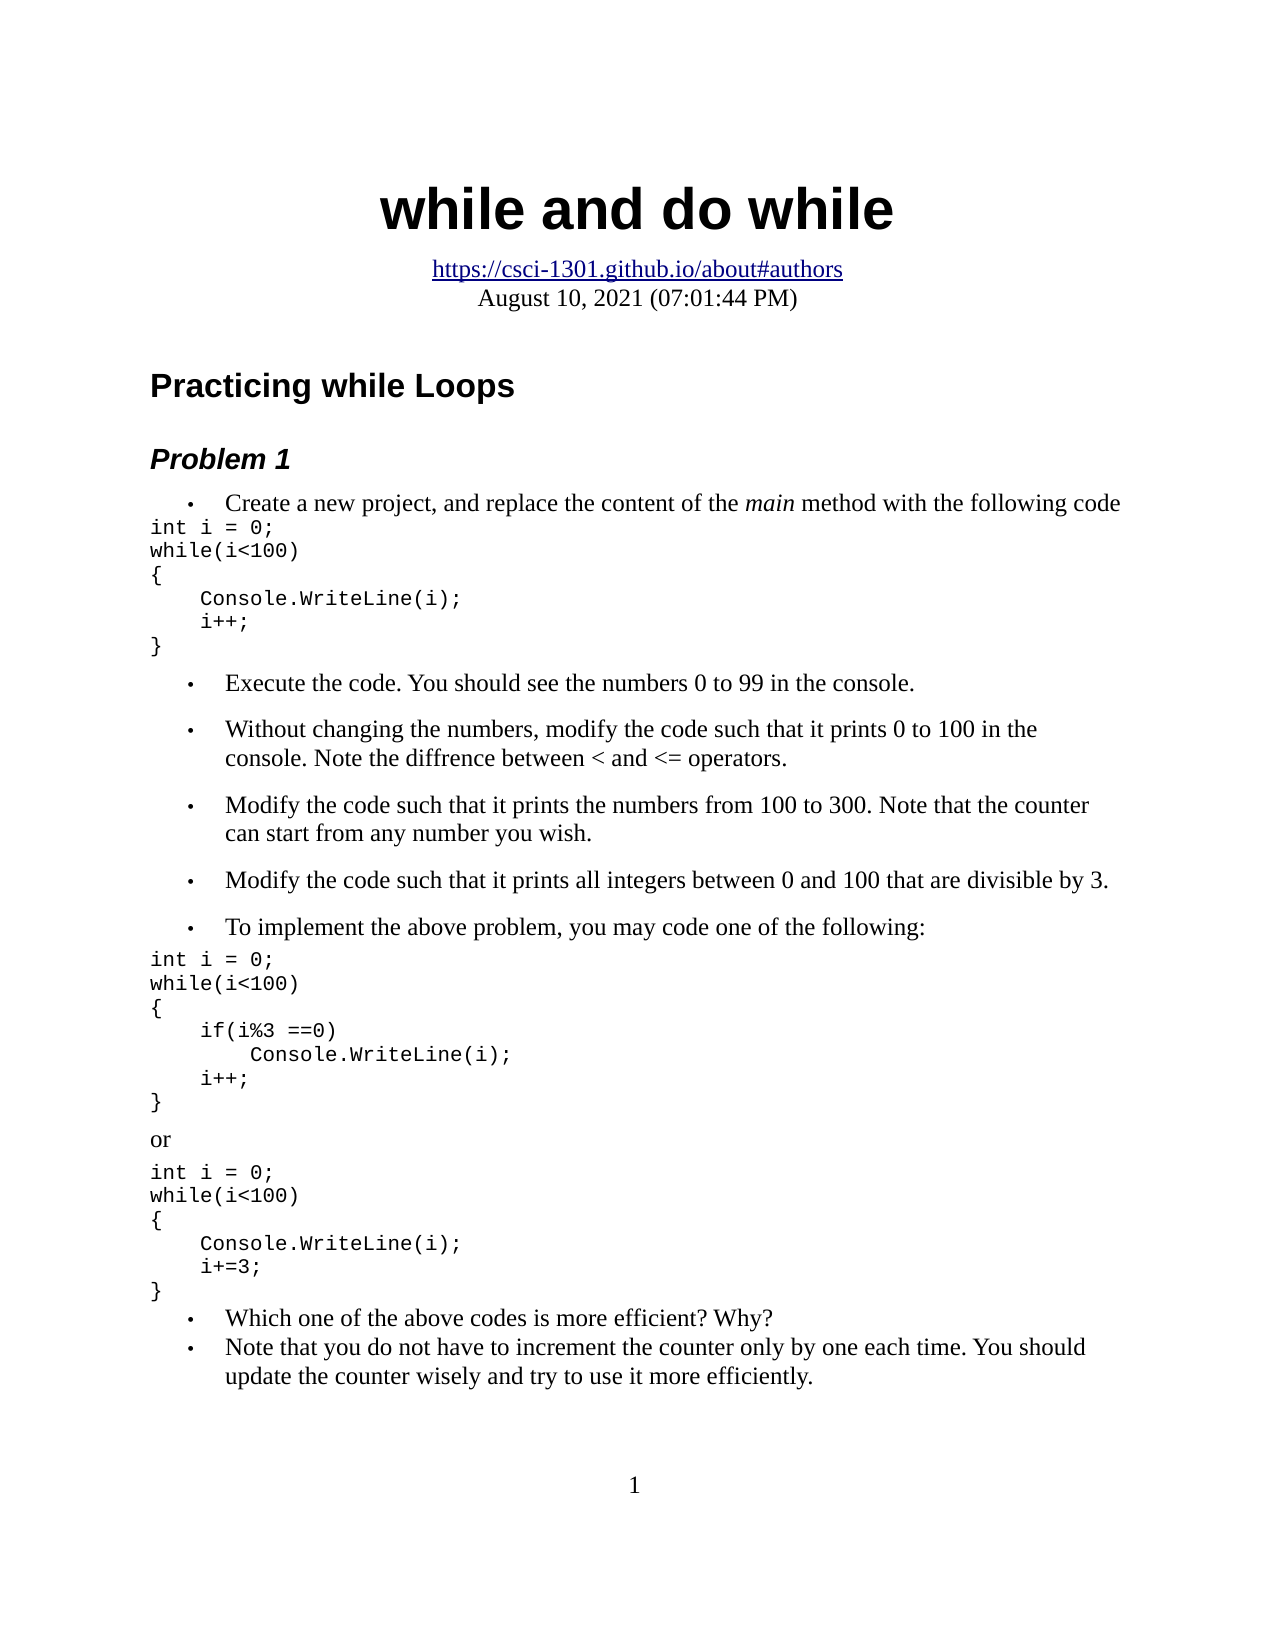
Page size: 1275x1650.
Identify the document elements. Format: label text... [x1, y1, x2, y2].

text Console.WriteLine(i); [150, 588, 1125, 611]
list Create a new project, and replace the content of the main method with the following code [187, 488, 1125, 517]
text { [150, 564, 1125, 588]
list Modify the code such that it prints the numbers from 100 to 300. Note that the counter can start from any number you wish. [187, 790, 1125, 847]
list Note that you do not have to increment the counter only by one each time. You should update the counter wisely and try to use it more efficiently. [187, 1332, 1125, 1390]
list Modify the code such that it prints all integers between 0 and 100 that are divisible by 3. [187, 865, 1125, 894]
text or [150, 1124, 1125, 1153]
list Which one of the above codes is more efficient? Why? [187, 1303, 1125, 1332]
text August 10, 2021 (07:01:44 PM) [150, 283, 1125, 312]
subtitle Problem 1 [150, 442, 1125, 476]
text } [150, 1280, 1125, 1303]
text while(i<100) [150, 1185, 1125, 1209]
text while(i<100) [150, 973, 1125, 997]
title while and do while [150, 175, 1125, 242]
text int i = 0; [150, 1162, 1125, 1185]
text i++; [150, 611, 1125, 635]
text int i = 0; [150, 949, 1125, 973]
text int i = 0; [150, 517, 1125, 540]
list Without changing the numbers, modify the code such that it prints 0 to 100 in the console. Note the diffrence between < and <= operators. [187, 714, 1125, 772]
list Execute the code. You should see the numbers 0 to 99 in the console. [187, 668, 1125, 696]
text { [150, 997, 1125, 1020]
text Console.WriteLine(i); [150, 1233, 1125, 1256]
list To implement the above problem, you may code one of the following: [187, 912, 1125, 941]
text if(i%3 ==0) [150, 1020, 1125, 1044]
text Console.WriteLine(i); [150, 1044, 1125, 1068]
text } [150, 635, 1125, 659]
text https://csci-1301.github.io/about#authors [150, 254, 1125, 283]
subtitle Practicing while Loops [150, 366, 1125, 404]
text while(i<100) [150, 540, 1125, 564]
text i++; [150, 1068, 1125, 1091]
text i+=3; [150, 1256, 1125, 1280]
text { [150, 1209, 1125, 1233]
text } [150, 1091, 1125, 1115]
